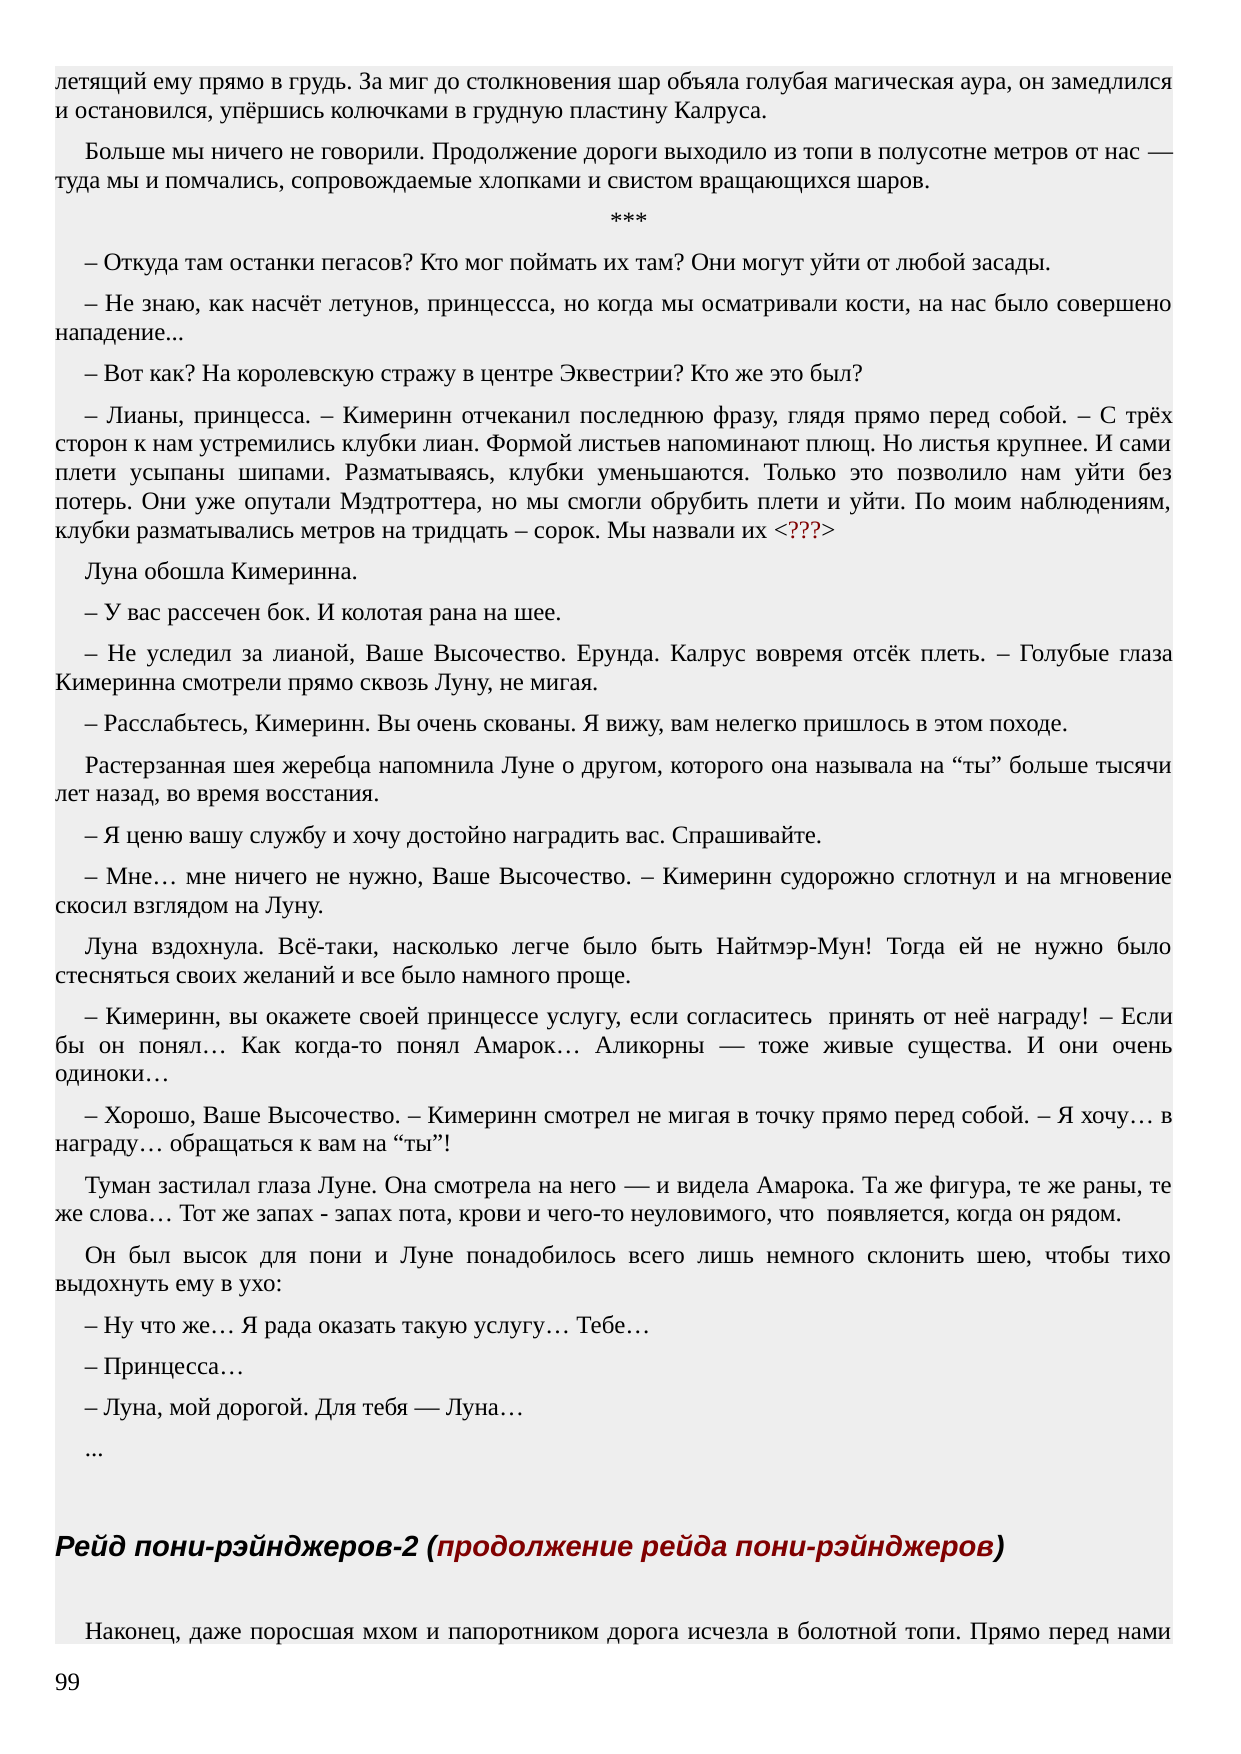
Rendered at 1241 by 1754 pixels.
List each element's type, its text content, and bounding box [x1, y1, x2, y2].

text Луна вздохнула. Всё-таки, насколько легче было быть Найтмэр-Мун! Тогда ей не нужно было стесняться своих желаний и все было намного проще. [55, 931, 1173, 988]
text Растерзанная шея жеребца напомнила Луне о другом, которого она называла на “ты” больше тысячи лет назад, во время восстания. [55, 750, 1173, 807]
text Он был высок для пони и Луне понадобилось всего лишь немного склонить шею, чтобы тихо выдохнуть ему в ухо: [55, 1240, 1173, 1297]
text – Ну что же… Я рада оказать такую услугу… Тебе… [55, 1310, 1173, 1338]
text – Не знаю, как насчёт летунов, принцессса, но когда мы осматривали кости, на нас было совершено нападение... [55, 288, 1173, 346]
text *** [55, 206, 1173, 235]
text – Вот как? На королевскую стражу в центре Эквестрии? Кто же это был? [55, 358, 1173, 387]
text Наконец, даже поросшая мхом и папоротником дорога исчезла в болотной топи. Прямо перед нами [55, 1616, 1173, 1644]
text – Луна, мой дорогой. Для тебя — Луна… [55, 1392, 1173, 1421]
text Луна обошла Кимеринна. [55, 556, 1173, 585]
text Больше мы ничего не говорили. Продолжение дороги выходило из топи в полусотне метров от нас — туда мы и помчались, сопровождаемые хлопками и свистом вращающихся шаров. [55, 136, 1173, 193]
text – Лианы, принцесса. – Кимеринн отчеканил последнюю фразу, глядя прямо перед собой. – С трёх сторон к нам устремились клубки лиан. Формой листьев напоминают плющ. Но листья крупнее. И сами плети усыпаны шипами. Разматываясь, клубки уменьшаются. Только это позволило нам уйти без потерь. Они уже опутали Мэдтроттера, но мы смогли обрубить плети и уйти. По моим наблюдениям, клубки разматывались метров на тридцать – сорок. Мы назвали их <???> [55, 400, 1173, 543]
text – Откуда там останки пегасов? Кто мог поймать их там? Они могут уйти от любой засады. [55, 247, 1173, 276]
subtitle Рейд пони-рэйнджеров-2 (продолжение рейда пони-рэйнджеров) [55, 1528, 1173, 1562]
text ... [55, 1433, 1173, 1462]
text – Расслабьтесь, Кимеринн. Вы очень скованы. Я вижу, вам нелегко пришлось в этом походе. [55, 708, 1173, 737]
text – У вас рассечен бок. И колотая рана на шее. [55, 597, 1173, 626]
text – Я ценю вашу службу и хочу достойно наградить вас. Спрашивайте. [55, 820, 1173, 848]
text – Принцесса… [55, 1351, 1173, 1380]
text летящий ему прямо в грудь. За миг до столкновения шар объяла голубая магическая аура, он замедлился и остановился, упёршись колючками в грудную пластину Калруса. [55, 66, 1173, 123]
text – Хорошо, Ваше Высочество. – Кимеринн смотрел не мигая в точку прямо перед собой. – Я хочу… в награду… обращаться к вам на “ты”! [55, 1100, 1173, 1157]
text – Не уследил за лианой, Ваше Высочество. Ерунда. Калрус вовремя отсёк плеть. – Голубые глаза Кимеринна смотрели прямо сквозь Луну, не мигая. [55, 638, 1173, 696]
text – Мне… мне ничего не нужно, Ваше Высочество. – Кимеринн судорожно сглотнул и на мгновение скосил взглядом на Луну. [55, 861, 1173, 918]
text Туман застилал глаза Луне. Она смотрела на него — и видела Амарока. Та же фигура, те же раны, те же слова… Тот же запах - запах пота, крови и чего-то неуловимого, что появляется, когда он рядом. [55, 1170, 1173, 1227]
text – Кимеринн, вы окажете своей принцессе услугу, если согласитесь принять от неё награду! – Если бы он понял… Как когда-то понял Амарок… Аликорны — тоже живые существа. И они очень одиноки… [55, 1001, 1173, 1087]
